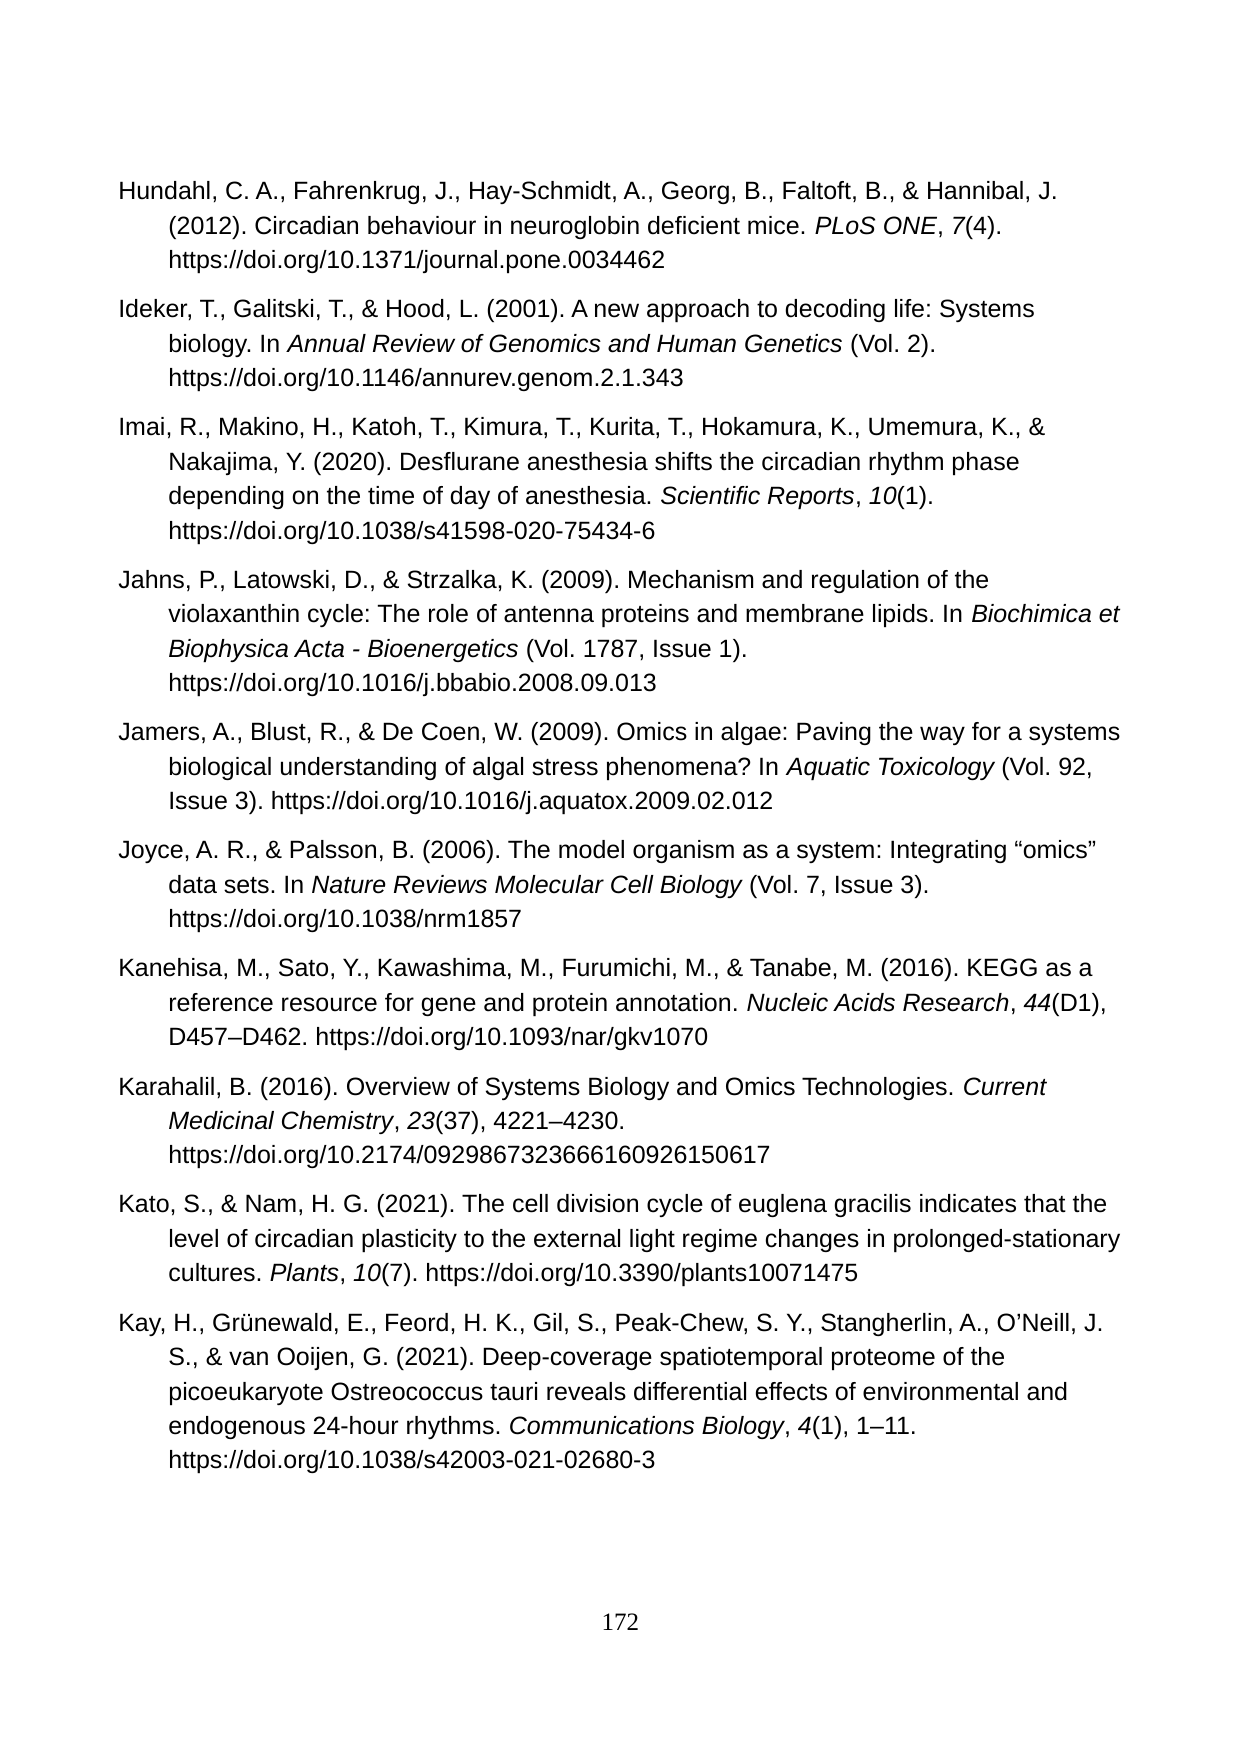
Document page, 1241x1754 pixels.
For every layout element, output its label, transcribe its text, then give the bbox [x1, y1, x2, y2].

text Karahalil, B. (2016). Overview of Systems Biology and Omics Technologies. Current Medicinal Chemistry, 23(37), 4221–4230. https://doi.org/10.2174/0929867323666160926150617 [118, 1071, 1122, 1169]
text Jahns, P., Latowski, D., & Strzalka, K. (2009). Mechanism and regulation of the violaxanthin cycle: The role of antenna proteins and membrane lipids. In Biochimica et Biophysica Acta - Bioenergetics (Vol. 1787, Issue 1). https://doi.org/10.1016/j.bbabio.2008.09.013 [118, 565, 1122, 697]
text Kato, S., & Nam, H. G. (2021). The cell division cycle of euglena gracilis indicates that the level of circadian plasticity to the external light regime changes in prolonged‐stationary cultures. Plants, 10(7). https://doi.org/10.3390/plants10071475 [118, 1189, 1122, 1287]
text Joyce, A. R., & Palsson, B. (2006). The model organism as a system: Integrating “omics” data sets. In Nature Reviews Molecular Cell Biology (Vol. 7, Issue 3). https://doi.org/10.1038/nrm1857 [118, 835, 1122, 933]
text Kanehisa, M., Sato, Y., Kawashima, M., Furumichi, M., & Tanabe, M. (2016). KEGG as a reference resource for gene and protein annotation. Nucleic Acids Research, 44(D1), D457–D462. https://doi.org/10.1093/nar/gkv1070 [118, 953, 1122, 1051]
text Hundahl, C. A., Fahrenkrug, J., Hay-Schmidt, A., Georg, B., Faltoft, B., & Hannibal, J. (2012). Circadian behaviour in neuroglobin deficient mice. PLoS ONE, 7(4). https://doi.org/10.1371/journal.pone.0034462 [118, 176, 1122, 274]
text Ideker, T., Galitski, T., & Hood, L. (2001). A new approach to decoding life: Systems biology. In Annual Review of Genomics and Human Genetics (Vol. 2). https://doi.org/10.1146/annurev.genom.2.1.343 [118, 294, 1122, 392]
text Imai, R., Makino, H., Katoh, T., Kimura, T., Kurita, T., Hokamura, K., Umemura, K., & Nakajima, Y. (2020). Desflurane anesthesia shifts the circadian rhythm phase depending on the time of day of anesthesia. Scientific Reports, 10(1). https://doi.org/10.1038/s41598-020-75434-6 [118, 412, 1122, 544]
text Kay, H., Grünewald, E., Feord, H. K., Gil, S., Peak-Chew, S. Y., Stangherlin, A., O’Neill, J. S., & van Ooijen, G. (2021). Deep-coverage spatiotemporal proteome of the picoeukaryote Ostreococcus tauri reveals differential effects of environmental and endogenous 24-hour rhythms. Communications Biology, 4(1), 1–11. https://doi.org/10.1038/s42003-021-02680-3 [118, 1307, 1122, 1474]
text Jamers, A., Blust, R., & De Coen, W. (2009). Omics in algae: Paving the way for a systems biological understanding of algal stress phenomena? In Aquatic Toxicology (Vol. 92, Issue 3). https://doi.org/10.1016/j.aquatox.2009.02.012 [118, 717, 1122, 815]
